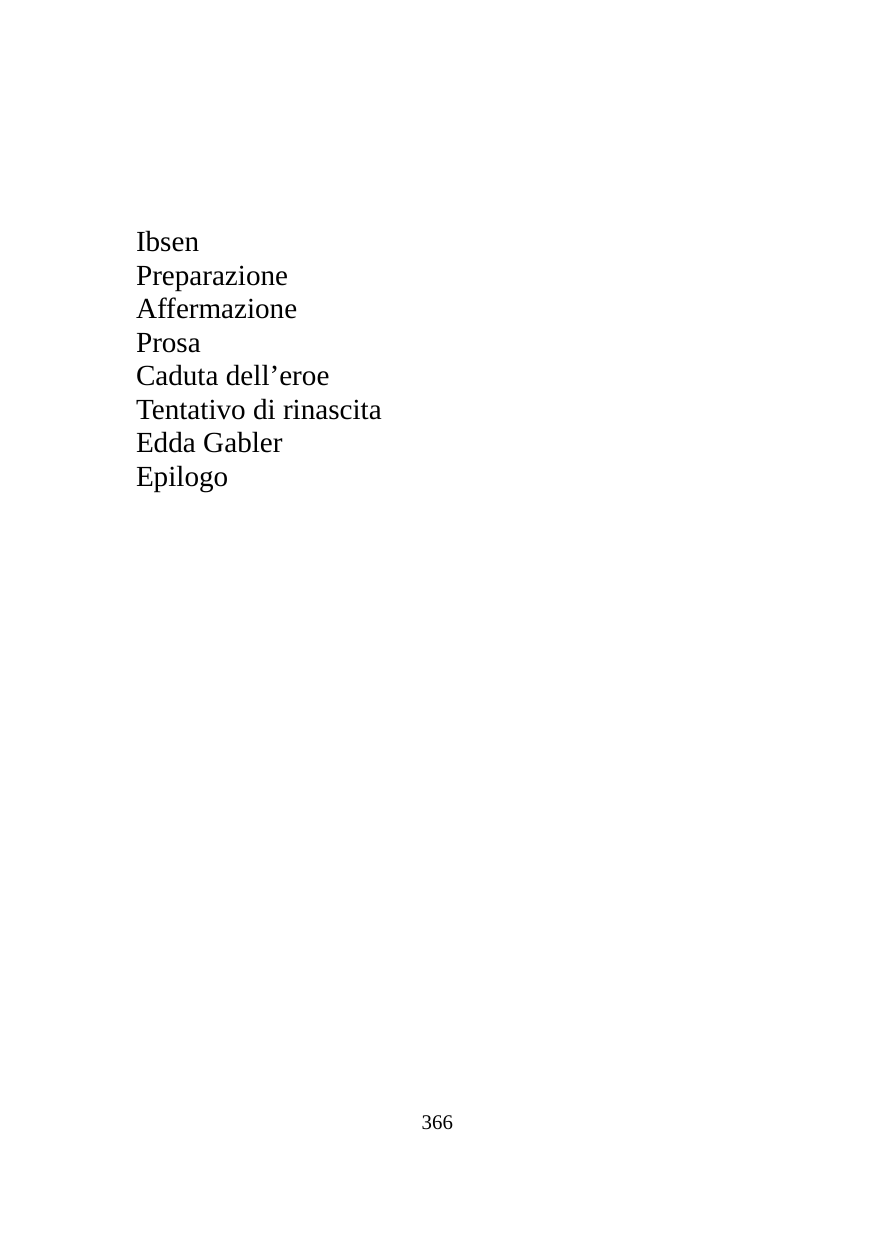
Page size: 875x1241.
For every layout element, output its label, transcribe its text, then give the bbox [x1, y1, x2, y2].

text Prosa [106, 325, 768, 358]
text Affermazione [106, 291, 768, 325]
text Edda Gabler [106, 426, 768, 459]
text Preparazione [106, 258, 768, 291]
text Caduta dell’eroe [106, 358, 768, 392]
text Tentativo di rinascita [106, 392, 768, 426]
text Ibsen [106, 224, 768, 258]
text Epilogo [106, 459, 768, 493]
